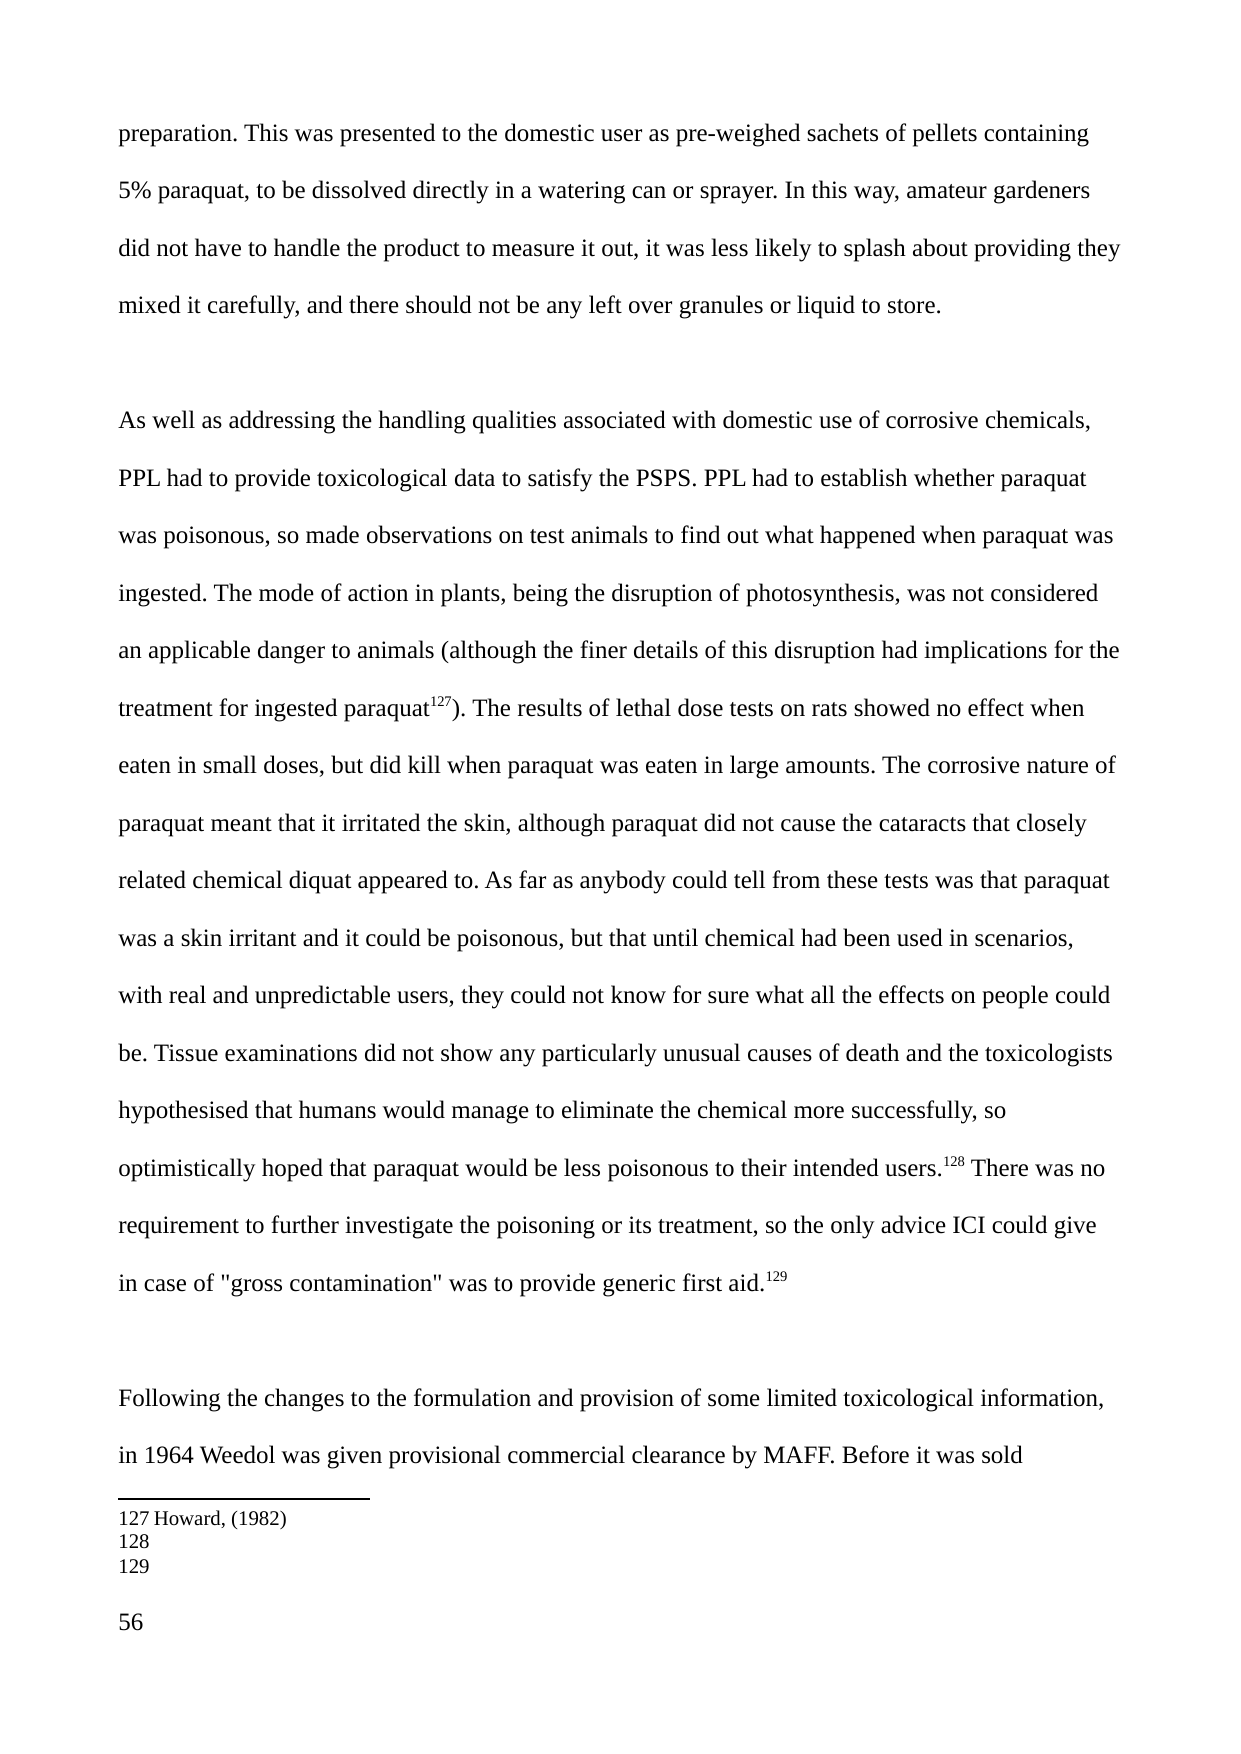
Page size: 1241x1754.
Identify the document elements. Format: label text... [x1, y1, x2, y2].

text Following the changes to the formulation and provision of some limited toxicological information, in 1964 Weedol was given provisional commercial clearance by MAFF. Before it was sold [118, 1383, 1122, 1469]
text Howard, (1982) [118, 1505, 1122, 1529]
text As well as addressing the handling qualities associated with domestic use of corrosive chemicals, PPL had to provide toxicological data to satisfy the PSPS. PPL had to establish whether paraquat was poisonous, so made observations on test animals to find out what happened when paraquat was ingested. The mode of action in plants, being the disruption of photosynthesis, was not considered an applicable danger to animals (although the finer details of this disruption had implications for the treatment for ingested paraquat). The results of lethal dose tests on rats showed no effect when eaten in small doses, but did kill when paraquat was eaten in large amounts. The corrosive nature of paraquat meant that it irritated the skin, although paraquat did not cause the cataracts that closely related chemical diquat appeared to. As far as anybody could tell from these tests was that paraquat was a skin irritant and it could be poisonous, but that until chemical had been used in scenarios, with real and unpredictable users, they could not know for sure what all the effects on people could be. Tissue examinations did not show any particularly unusual causes of death and the toxicologists hypothesised that humans would manage to eliminate the chemical more successfully, so optimistically hoped that paraquat would be less poisonous to their intended users. There was no requirement to further investigate the poisoning or its treatment, so the only advice ICI could give in case of "gross contamination" was to provide generic first aid. [118, 406, 1122, 1297]
text preparation. This was presented to the domestic user as pre-weighed sachets of pellets containing 5% paraquat, to be dissolved directly in a watering can or sprayer. In this way, amateur gardeners did not have to handle the product to measure it out, it was less likely to splash about providing they mixed it carefully, and there should not be any left over granules or liquid to store. [118, 118, 1122, 319]
